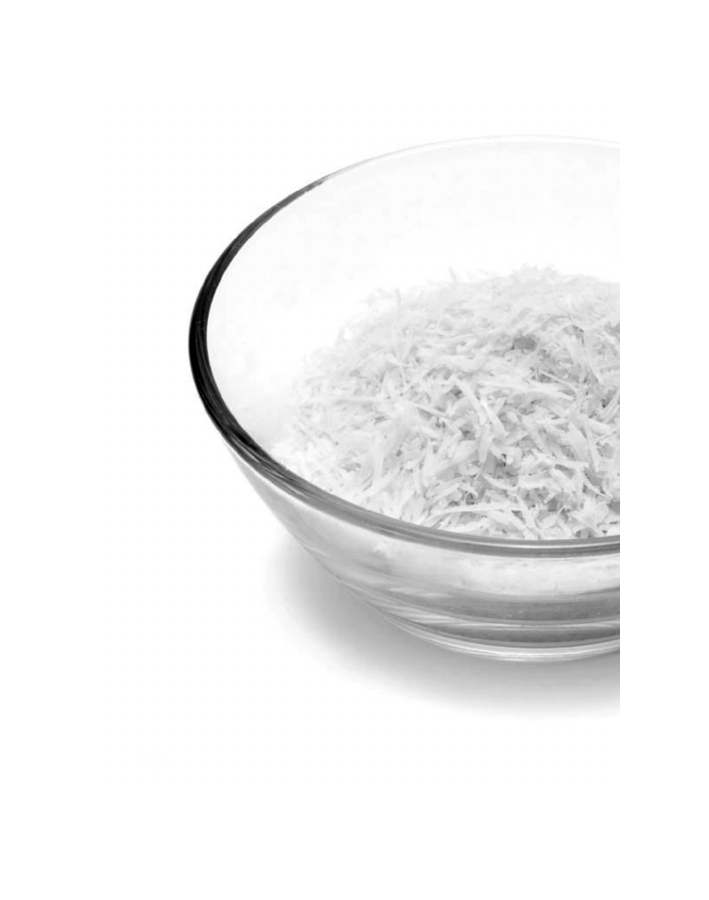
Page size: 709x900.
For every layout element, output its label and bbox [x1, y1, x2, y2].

picture [88, 95, 620, 782]
